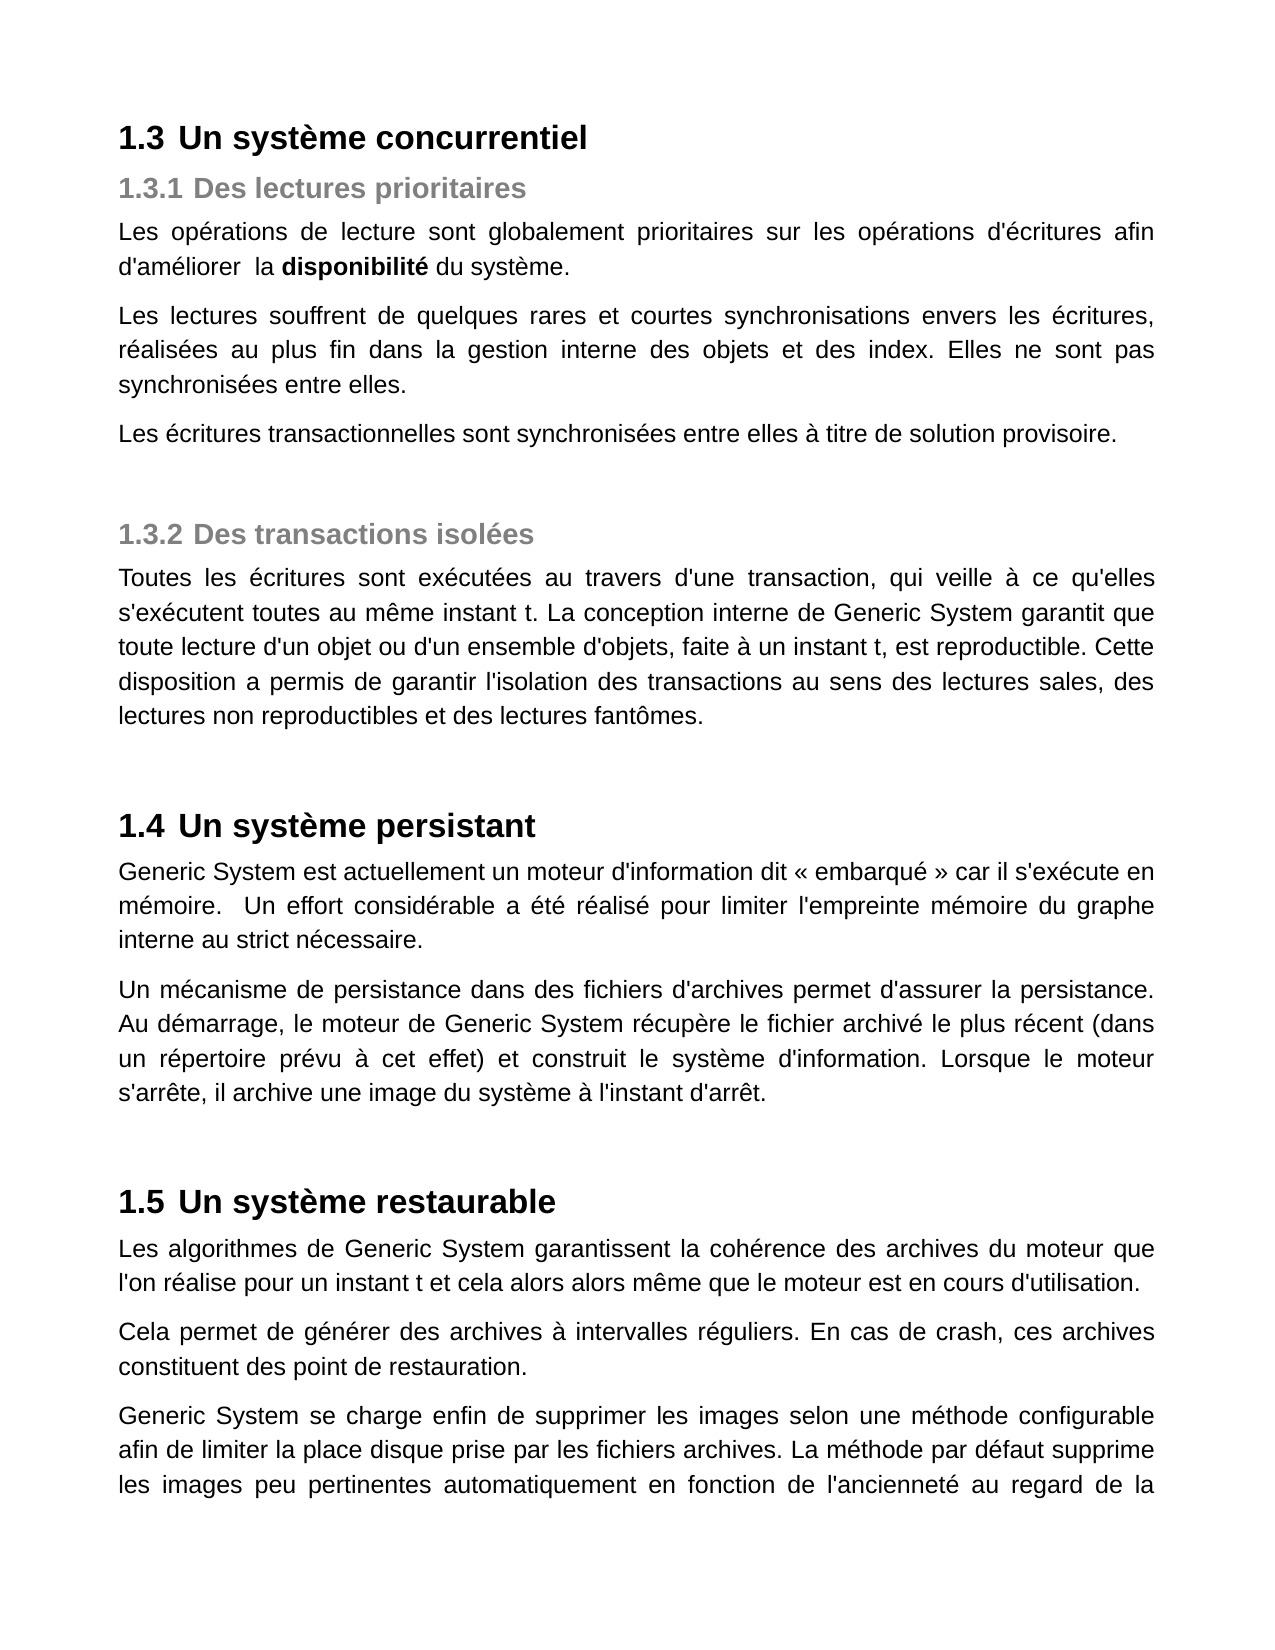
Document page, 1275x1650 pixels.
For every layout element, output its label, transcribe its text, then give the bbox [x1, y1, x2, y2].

text Generic System se charge enfin de supprimer les images selon une méthode configurable afin de limiter la place disque prise par les fichiers archives. La méthode par défaut supprime les images peu pertinentes automatiquement en fonction de l'ancienneté au regard de la [118, 1401, 1157, 1498]
text Les lectures souffrent de quelques rares et courtes synchronisations envers les écritures, réalisées au plus fin dans la gestion interne des objets et des index. Elles ne sont pas synchronisées entre elles. [118, 301, 1157, 399]
subtitle Des transactions isolées [118, 517, 1157, 551]
subtitle Un système concurrentiel [118, 118, 1157, 157]
subtitle Un système restaurable [118, 1182, 1157, 1221]
text Un mécanisme de persistance dans des fichiers d'archives permet d'assurer la persistance. Au démarrage, le moteur de Generic System récupère le fichier archivé le plus récent (dans un répertoire prévu à cet effet) et construit le système d'information. Lorsque le moteur s'arrête, il archive une image du système à l'instant d'arrêt. [118, 974, 1157, 1107]
text Generic System est actuellement un moteur d'information dit « embarqué » car il s'exécute en mémoire. Un effort considérable a été réalisé pour limiter l'empreinte mémoire du graphe interne au strict nécessaire. [118, 857, 1157, 954]
text Les opérations de lecture sont globalement prioritaires sur les opérations d'écritures afin d'améliorer la disponibilité du système. [118, 217, 1157, 281]
text Toutes les écritures sont exécutées au travers d'une transaction, qui veille à ce qu'elles s'exécutent toutes au même instant t. La conception interne de Generic System garantit que toute lecture d'un objet ou d'un ensemble d'objets, faite à un instant t, est reproductible. Cette disposition a permis de garantir l'isolation des transactions au sens des lectures sales, des lectures non reproductibles et des lectures fantômes. [118, 563, 1157, 730]
subtitle Un système persistant [118, 805, 1157, 844]
text Les algorithmes de Generic System garantissent la cohérence des archives du moteur que l'on réalise pour un instant t et cela alors alors même que le moteur est en cours d'utilisation. [118, 1233, 1157, 1297]
text Les écritures transactionnelles sont synchronisées entre elles à titre de solution provisoire. [118, 419, 1157, 448]
text Cela permet de générer des archives à intervalles réguliers. En cas de crash, ces archives constituent des point de restauration. [118, 1317, 1157, 1380]
subtitle Des lectures prioritaires [118, 171, 1157, 205]
